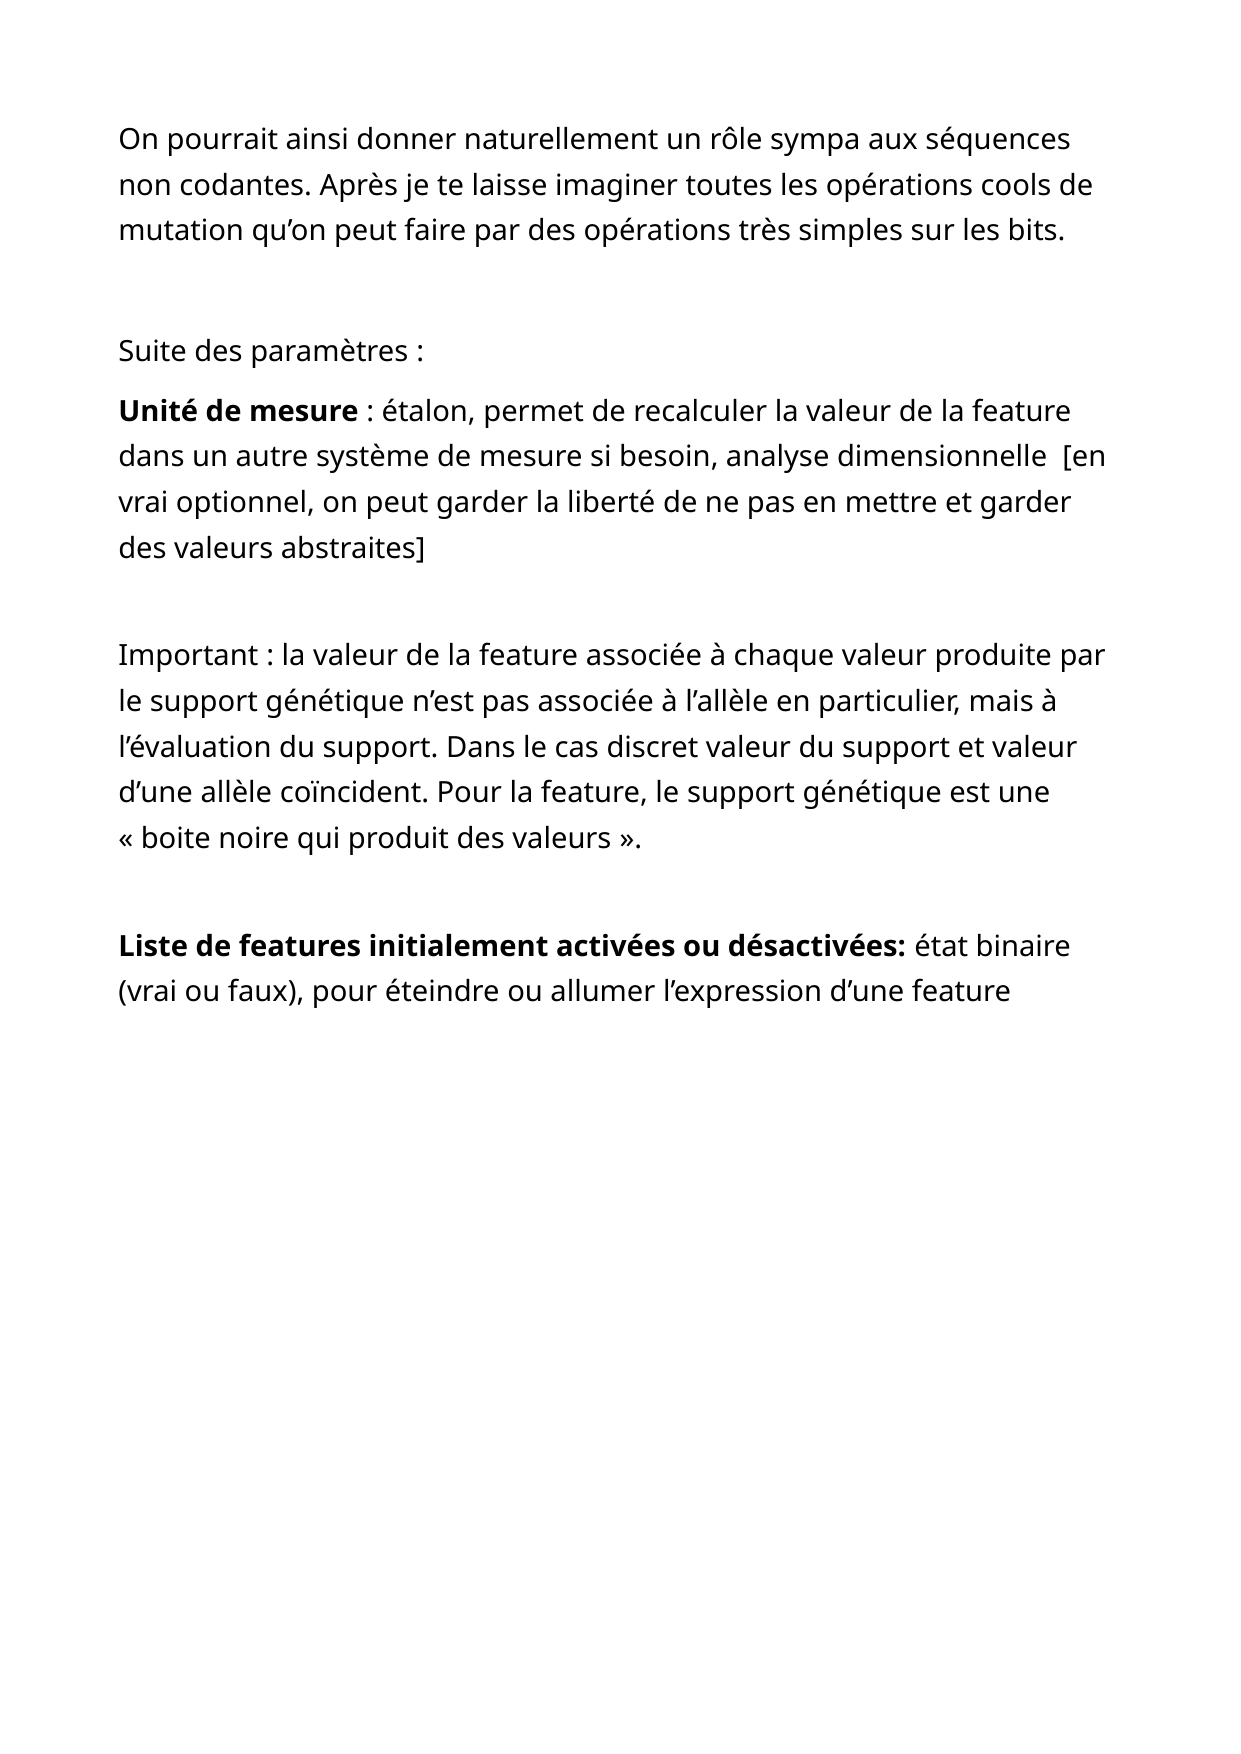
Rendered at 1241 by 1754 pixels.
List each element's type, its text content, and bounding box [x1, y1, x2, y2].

text On pourrait ainsi donner naturellement un rôle sympa aux séquences non codantes. Après je te laisse imaginer toutes les opérations cools de mutation qu’on peut faire par des opérations très simples sur les bits. [118, 118, 1122, 249]
text Unité de mesure : étalon, permet de recalculer la valeur de la feature dans un autre système de mesure si besoin, analyse dimensionnelle [en vrai optionnel, on peut garder la liberté de ne pas en mettre et garder des valeurs abstraites] [118, 390, 1122, 567]
text Important : la valeur de la feature associée à chaque valeur produite par le support génétique n’est pas associée à l’allèle en particulier, mais à l’évaluation du support. Dans le cas discret valeur du support et valeur d’une allèle coïncident. Pour la feature, le support génétique est une « boite noire qui produit des valeurs ». [118, 635, 1122, 857]
text Suite des paramètres : [118, 330, 1122, 369]
text Liste de features initialement activées ou désactivées: état binaire (vrai ou faux), pour éteindre ou allumer l’expression d’une feature [118, 925, 1122, 1010]
